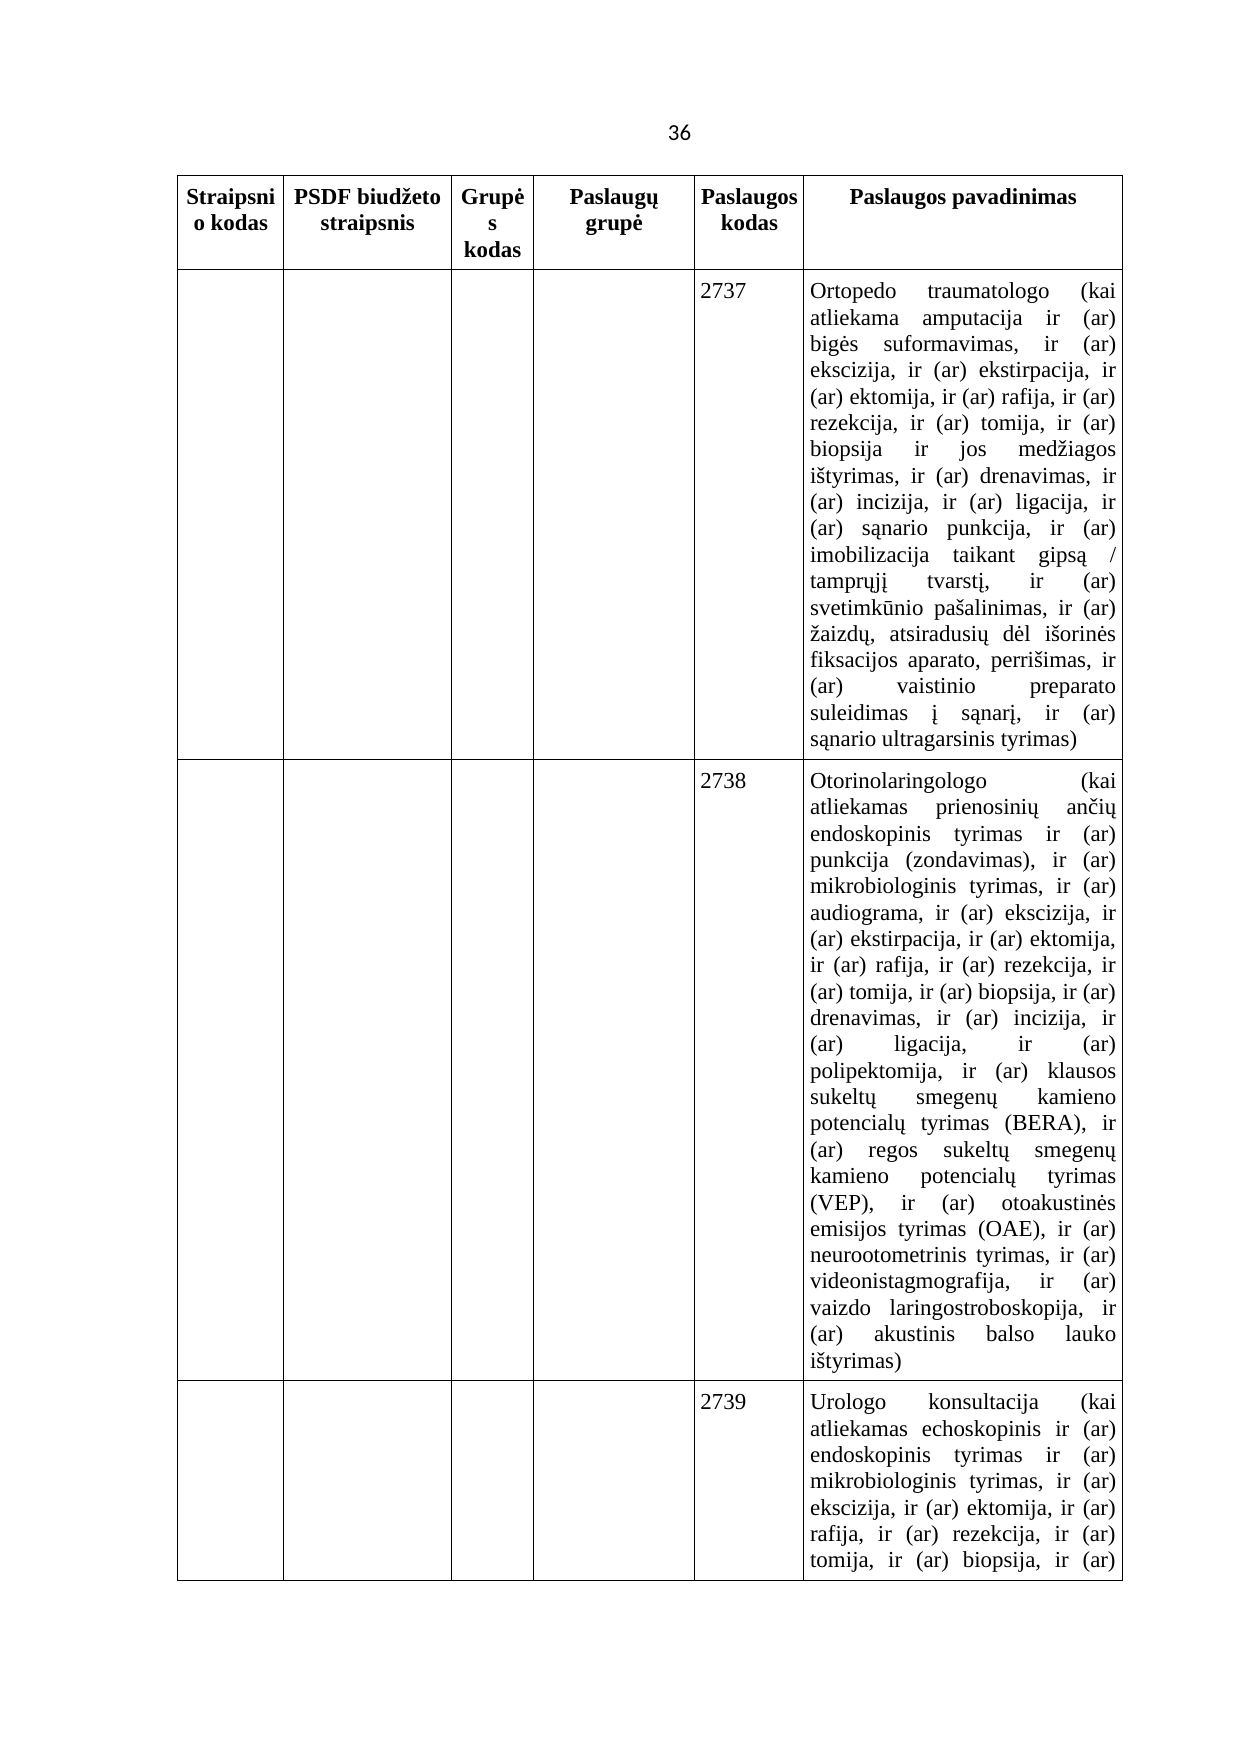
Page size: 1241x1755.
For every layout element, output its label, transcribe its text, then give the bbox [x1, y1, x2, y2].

table_cell 2738 [695, 760, 803, 1380]
table_cell [452, 1381, 533, 1580]
table_cell [284, 1381, 451, 1580]
table_cell [178, 760, 283, 1380]
table_cell [178, 270, 283, 759]
table_cell 2739 [695, 1381, 803, 1580]
table_cell [284, 760, 451, 1380]
table_cell [534, 760, 694, 1380]
table_cell [178, 1381, 283, 1580]
table_cell [534, 1381, 694, 1580]
table_header Paslaugos kodas [695, 176, 803, 269]
table_cell [452, 760, 533, 1380]
table_header Straipsnio kodas [178, 176, 283, 269]
table_cell Ortopedo traumatologo (kai atliekama amputacija ir (ar) bigės suformavimas, ir (ar) ekscizija, ir (ar) ekstirpacija, ir (ar) ektomija, ir (ar) rafija, ir (ar) rezekcija, ir (ar) tomija, ir (ar) biopsija ir jos medžiagos ištyrimas, ir (ar) drenavimas, ir (ar) incizija, ir (ar) ligacija, ir (ar) sąnario punkcija, ir (ar) imobilizacija taikant gipsą / tamprųjį tvarstį, ir (ar) svetimkūnio pašalinimas, ir (ar) žaizdų, atsiradusių dėl išorinės fiksacijos aparato, perrišimas, ir (ar) vaistinio preparato suleidimas į sąnarį, ir (ar) sąnario ultragarsinis tyrimas) [804, 270, 1122, 759]
table_cell [534, 270, 694, 759]
table_header Grupės kodas [452, 176, 533, 269]
table_cell Urologo konsultacija (kai atliekamas echoskopinis ir (ar) endoskopinis tyrimas ir (ar) mikrobiologinis tyrimas, ir (ar) ekscizija, ir (ar) ektomija, ir (ar) rafija, ir (ar) rezekcija, ir (ar) tomija, ir (ar) biopsija, ir (ar) [804, 1381, 1122, 1580]
table_header Paslaugos pavadinimas [804, 176, 1122, 269]
table_cell [284, 270, 451, 759]
table_cell [452, 270, 533, 759]
table_cell Otorinolaringologo (kai atliekamas prienosinių ančių endoskopinis tyrimas ir (ar) punkcija (zondavimas), ir (ar) mikrobiologinis tyrimas, ir (ar) audiograma, ir (ar) ekscizija, ir (ar) ekstirpacija, ir (ar) ektomija, ir (ar) rafija, ir (ar) rezekcija, ir (ar) tomija, ir (ar) biopsija, ir (ar) drenavimas, ir (ar) incizija, ir (ar) ligacija, ir (ar) polipektomija, ir (ar) klausos sukeltų smegenų kamieno potencialų tyrimas (BERA), ir (ar) regos sukeltų smegenų kamieno potencialų tyrimas (VEP), ir (ar) otoakustinės emisijos tyrimas (OAE), ir (ar) neurootometrinis tyrimas, ir (ar) videonistagmografija, ir (ar) vaizdo laringostroboskopija, ir (ar) akustinis balso lauko ištyrimas) [804, 760, 1122, 1380]
table_header Paslaugų grupė [534, 176, 694, 269]
table_cell 2737 [695, 270, 803, 759]
table_header PSDF biudžeto straipsnis [284, 176, 451, 269]
